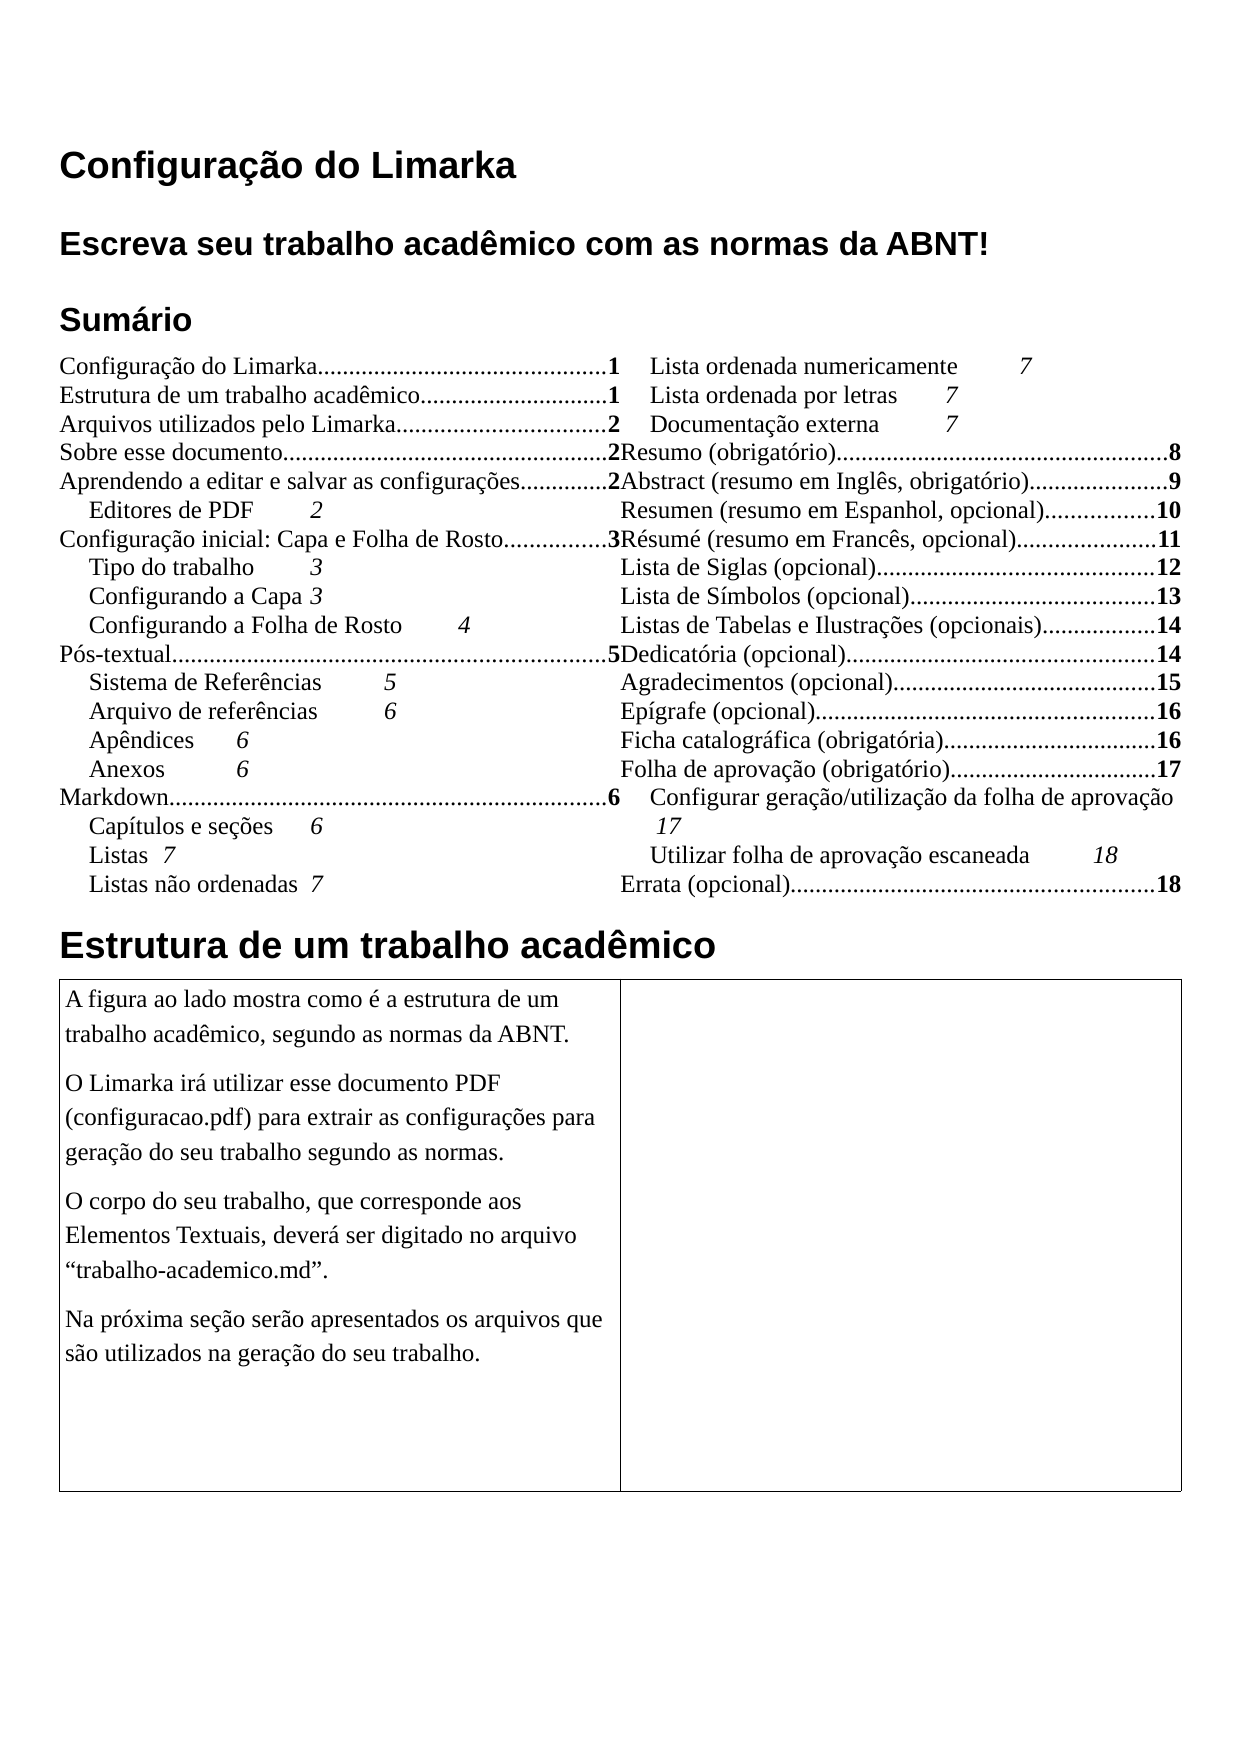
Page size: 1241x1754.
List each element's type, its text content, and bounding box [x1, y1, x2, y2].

text Listas 7 [88, 840, 620, 869]
text Configurar geração/utilização da folha de aprovação 17 [649, 782, 1181, 840]
text Resumo (obrigatório) 8 [620, 437, 1181, 466]
text Arquivo de referências 6 [88, 696, 620, 725]
text Errata (opcional) 18 [620, 869, 1181, 897]
text Editores de PDF 2 [88, 495, 620, 524]
text Sistema de Referências 5 [88, 667, 620, 696]
text Configurando a Capa 3 [88, 581, 620, 610]
text Estrutura de um trabalho acadêmico 1 [59, 380, 620, 409]
text Folha de aprovação (obrigatório) 17 [620, 754, 1181, 782]
text Lista de Símbolos (opcional) 13 [620, 581, 1181, 610]
text Lista de Siglas (opcional) 12 [620, 552, 1181, 581]
subtitle Escreva seu trabalho acadêmico com as normas da ABNT! [59, 224, 1181, 263]
text Ficha catalográfica (obrigatória) 16 [620, 725, 1181, 754]
text Apêndices 6 [88, 725, 620, 754]
subtitle Estrutura de um trabalho acadêmico [59, 922, 1181, 966]
subtitle Configuração do Limarka [59, 143, 1181, 187]
text Configurando a Folha de Rosto 4 [88, 610, 620, 639]
text Pós-textual 5 [59, 639, 620, 667]
text Epígrafe (opcional) 16 [620, 696, 1181, 725]
text Lista ordenada numericamente 7 [649, 351, 1181, 380]
text Anexos 6 [88, 754, 620, 782]
text Configuração do Limarka 1 [59, 351, 620, 380]
text Agradecimentos (opcional) 15 [620, 667, 1181, 696]
text Capítulos e seções 6 [88, 811, 620, 840]
table_header [621, 980, 1181, 1491]
text Configuração inicial: Capa e Folha de Rosto 3 [59, 524, 620, 552]
text Aprendendo a editar e salvar as configurações 2 [59, 466, 620, 495]
text Documentação externa 7 [649, 409, 1181, 437]
text Listas de Tabelas e Ilustrações (opcionais) 14 [620, 610, 1181, 639]
text Listas não ordenadas 7 [88, 869, 620, 897]
text Tipo do trabalho 3 [88, 552, 620, 581]
subtitle Sumário [59, 300, 1181, 339]
text Abstract (resumo em Inglês, obrigatório) 9 [620, 466, 1181, 495]
table_header A figura ao lado mostra como é a estrutura de um trabalho acadêmico, segundo as normas da ABNT. O Limarka irá utilizar esse documento PDF (configuracao.pdf) para extrair as configurações para geração do seu trabalho segundo as normas. O corpo do seu trabalho, que corresponde aos Elementos Textuais, deverá ser digitado no arquivo “trabalho-academico.md”. Na próxima seção serão apresentados os arquivos que são utilizados na geração do seu trabalho. [60, 980, 620, 1491]
text Résumé (resumo em Francês, opcional) 11 [620, 524, 1181, 552]
text Resumen (resumo em Espanhol, opcional) 10 [620, 495, 1181, 524]
text Sobre esse documento 2 [59, 437, 620, 466]
text Dedicatória (opcional) 14 [620, 639, 1181, 667]
text Utilizar folha de aprovação escaneada 18 [649, 840, 1181, 869]
text Lista ordenada por letras 7 [649, 380, 1181, 409]
text Arquivos utilizados pelo Limarka 2 [59, 409, 620, 437]
text Markdown 6 [59, 782, 620, 811]
